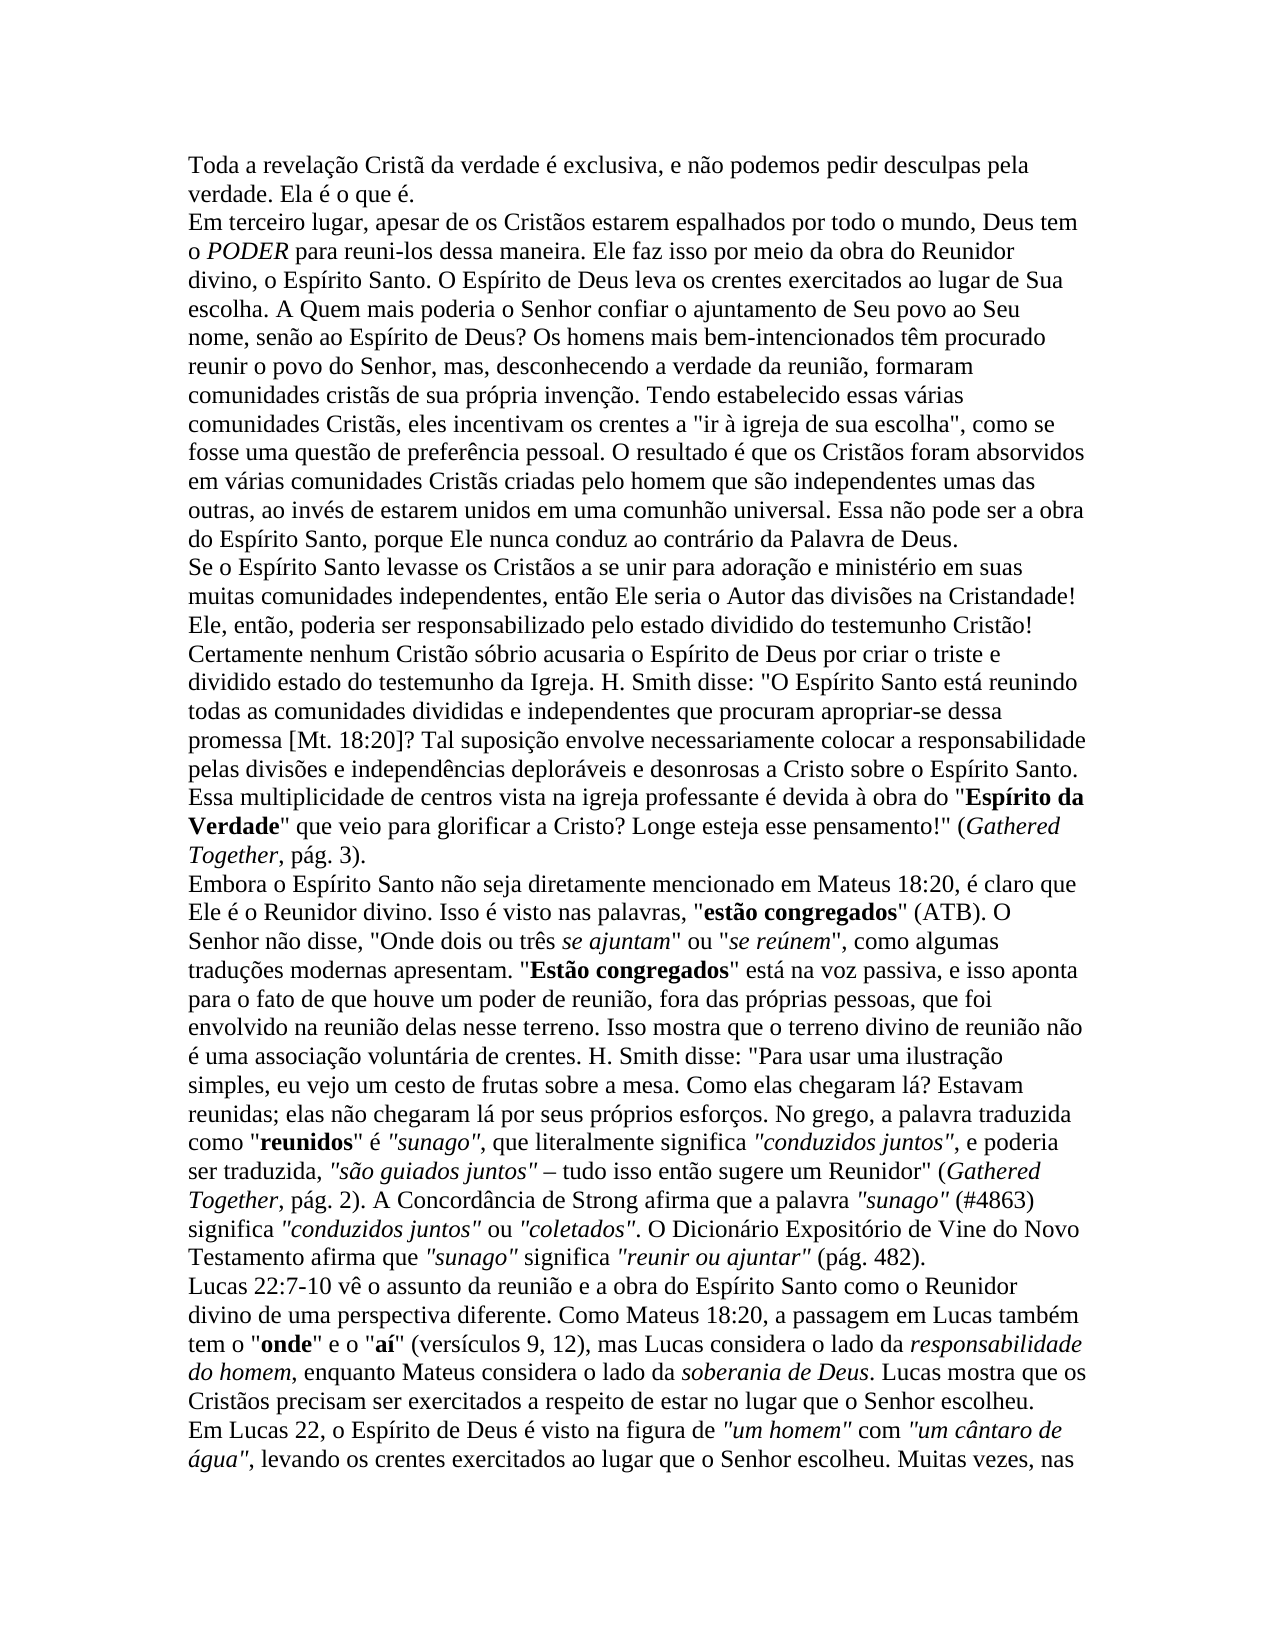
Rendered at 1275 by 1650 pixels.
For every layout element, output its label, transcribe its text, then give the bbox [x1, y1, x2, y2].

text Toda a revelação Cristã da verdade é exclusiva, e não podemos pedir desculpas pela verdade. Ela é o que é. [188, 150, 1087, 207]
text Em Lucas 22, o Espírito de Deus é visto na figura de "um homem" com "um cântaro de água", levando os crentes exercitados ao lugar que o Senhor escolheu. Muitas vezes, nas [188, 1415, 1087, 1472]
text Se o Espírito Santo levasse os Cristãos a se unir para adoração e ministério em suas muitas comunidades independentes, então Ele seria o Autor das divisões na Cristandade! Ele, então, poderia ser responsabilizado pelo estado dividido do testemunho Cristão! Certamente nenhum Cristão sóbrio acusaria o Espírito de Deus por criar o triste e dividido estado do testemunho da Igreja. H. Smith disse: "O Espírito Santo está reunindo todas as comunidades divididas e independentes que procuram apropriar-se dessa promessa [Mt. 18:20]? Tal suposição envolve necessariamente colocar a responsabilidade pelas divisões e independências deploráveis e desonrosas a Cristo sobre o Espírito Santo. Essa multiplicidade de centros vista na igreja professante é devida à obra do "Espírito da Verdade" que veio para glorificar a Cristo? Longe esteja esse pensamento!" (Gathered Together, pág. 3). [188, 552, 1087, 869]
text Lucas 22:7-10 vê o assunto da reunião e a obra do Espírito Santo como o Reunidor divino de uma perspectiva diferente. Como Mateus 18:20, a passagem em Lucas também tem o "onde" e o "aí" (versículos 9, 12), mas Lucas considera o lado da responsabilidade do homem, enquanto Mateus considera o lado da soberania de Deus. Lucas mostra que os Cristãos precisam ser exercitados a respeito de estar no lugar que o Senhor escolheu. [188, 1271, 1087, 1415]
text Embora o Espírito Santo não seja diretamente mencionado em Mateus 18:20, é claro que Ele é o Reunidor divino. Isso é visto nas palavras, "estão congregados" (ATB). O Senhor não disse, "Onde dois ou três se ajuntam" ou "se reúnem", como algumas traduções modernas apresentam. "Estão congregados" está na voz passiva, e isso aponta para o fato de que houve um poder de reunião, fora das próprias pessoas, que foi envolvido na reunião delas nesse terreno. Isso mostra que o terreno divino de reunião não é uma associação voluntária de crentes. H. Smith disse: "Para usar uma ilustração simples, eu vejo um cesto de frutas sobre a mesa. Como elas chegaram lá? Estavam reunidas; elas não chegaram lá por seus próprios esforços. No grego, a palavra traduzida como "reunidos" é "sunago", que literalmente significa "conduzidos juntos", e poderia ser traduzida, "são guiados juntos" – tudo isso então sugere um Reunidor" (Gathered Together, pág. 2). A Concordância de Strong afirma que a palavra "sunago" (#4863) significa "conduzidos juntos" ou "coletados". O Dicionário Expositório de Vine do Novo Testamento afirma que "sunago" significa "reunir ou ajuntar" (pág. 482). [188, 869, 1087, 1271]
text Em terceiro lugar, apesar de os Cristãos estarem espalhados por todo o mundo, Deus tem o PODER para reuni-los dessa maneira. Ele faz isso por meio da obra do Reunidor divino, o Espírito Santo. O Espírito de Deus leva os crentes exercitados ao lugar de Sua escolha. A Quem mais poderia o Senhor confiar o ajuntamento de Seu povo ao Seu nome, senão ao Espírito de Deus? Os homens mais bem-intencionados têm procurado reunir o povo do Senhor, mas, desconhecendo a verdade da reunião, formaram comunidades cristãs de sua própria invenção. Tendo estabelecido essas várias comunidades Cristãs, eles incentivam os crentes a "ir à igreja de sua escolha", como se fosse uma questão de preferência pessoal. O resultado é que os Cristãos foram absorvidos em várias comunidades Cristãs criadas pelo homem que são independentes umas das outras, ao invés de estarem unidos em uma comunhão universal. Essa não pode ser a obra do Espírito Santo, porque Ele nunca conduz ao contrário da Palavra de Deus. [188, 207, 1087, 552]
